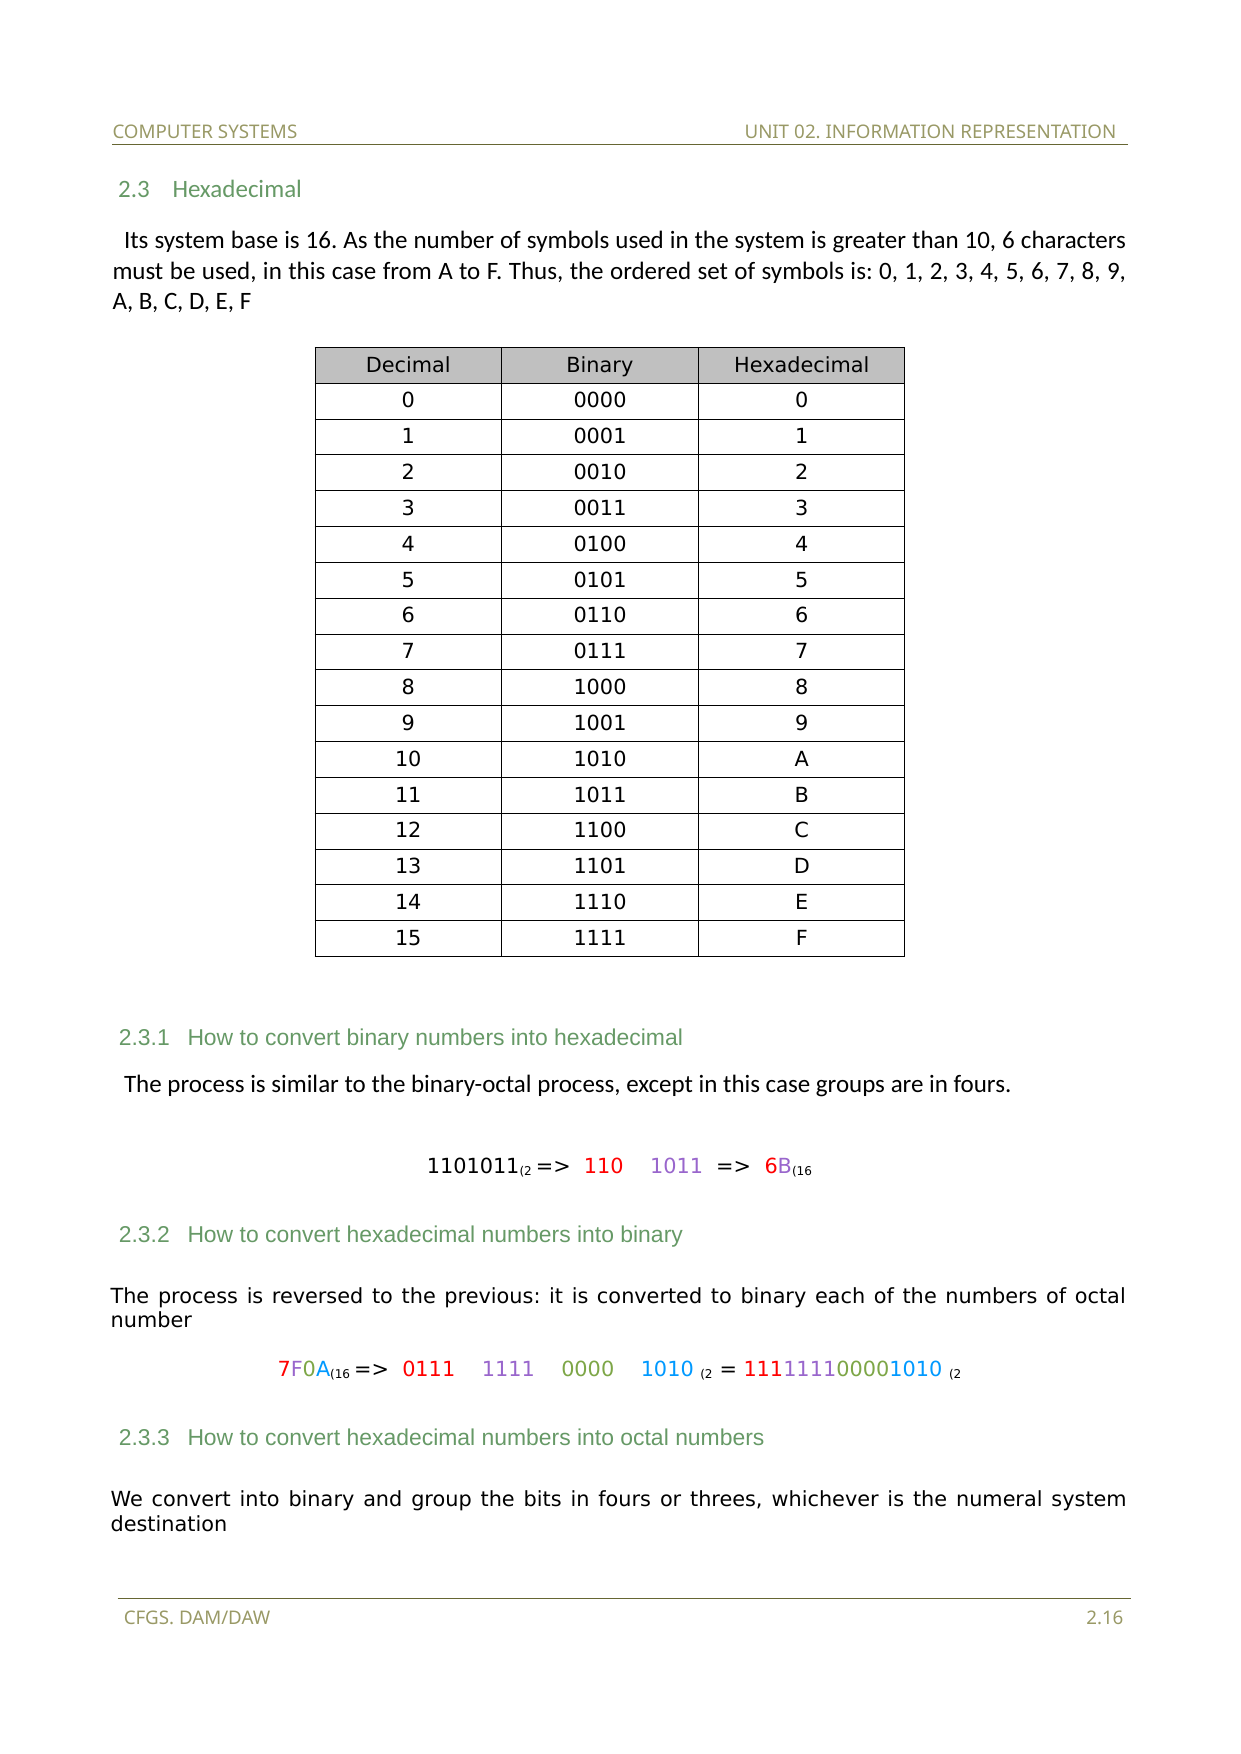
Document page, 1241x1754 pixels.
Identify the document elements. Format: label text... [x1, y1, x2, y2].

table_cell 2 [316, 455, 501, 490]
table_cell 0101 [502, 563, 698, 598]
table_cell 9 [699, 706, 904, 741]
table_cell 8 [699, 670, 904, 705]
table_cell C [699, 814, 904, 848]
table_cell 5 [699, 563, 904, 598]
table_cell 0111 [502, 635, 698, 669]
subtitle How to convert hexadecimal numbers into binary [112, 1221, 1128, 1247]
table_cell 0010 [502, 455, 698, 490]
table_cell 7 [316, 635, 501, 669]
subtitle Hexadecimal [112, 173, 1128, 204]
table_header Hexadecimal [699, 348, 904, 383]
table_cell E [699, 885, 904, 920]
table_cell 2 [699, 455, 904, 490]
table_cell 11 [316, 778, 501, 813]
table_cell 1 [316, 420, 501, 454]
table_cell 0011 [502, 491, 698, 526]
table_cell D [699, 850, 904, 884]
table_cell 6 [316, 599, 501, 633]
table_cell 3 [316, 491, 501, 526]
table_cell 7 [699, 635, 904, 669]
table_cell 14 [316, 885, 501, 920]
table_cell 1101 [502, 850, 698, 884]
table_cell B [699, 778, 904, 813]
table_cell 9 [316, 706, 501, 741]
table_cell 15 [316, 921, 501, 956]
text 7F0A(16 => 0111 1111 0000 1010 (2 = 111111100001010 (2 [110, 1357, 1128, 1381]
text We convert into binary and group the bits in fours or threes, whichever is the numeral system destination [110, 1487, 1128, 1536]
table_header Decimal [316, 348, 501, 383]
table_cell 0100 [502, 527, 698, 562]
table_cell 12 [316, 814, 501, 848]
text The process is reversed to the previous: it is converted to binary each of the numbers of octal number [110, 1284, 1128, 1333]
subtitle How to convert hexadecimal numbers into octal numbers [112, 1424, 1128, 1451]
table_cell 1111 [502, 921, 698, 956]
table_cell 0110 [502, 599, 698, 633]
table_cell 1011 [502, 778, 698, 813]
table_cell 0 [316, 384, 501, 418]
table_cell 1 [699, 420, 904, 454]
text 1101011(2 => 110 1011 => 6B(16 [110, 1154, 1128, 1178]
table_cell 6 [699, 599, 904, 633]
table_cell 1110 [502, 885, 698, 920]
table_cell 1001 [502, 706, 698, 741]
table_cell 0001 [502, 420, 698, 454]
table_cell 3 [699, 491, 904, 526]
text The process is similar to the binary-octal process, except in this case groups are in fours. [112, 1068, 1128, 1099]
text Its system base is 16. As the number of symbols used in the system is greater than 10, 6 characters must be used, in this case from A to F. Thus, the ordered set of symbols is: 0, 1, 2, 3, 4, 5, 6, 7, 8, 9, A, B, C, D, E, F [112, 224, 1128, 316]
table_cell 1010 [502, 742, 698, 777]
table_cell 0 [699, 384, 904, 418]
table_header Binary [502, 348, 698, 383]
table_cell 1000 [502, 670, 698, 705]
table_cell 4 [699, 527, 904, 562]
table_cell 8 [316, 670, 501, 705]
subtitle How to convert binary numbers into hexadecimal [112, 1023, 1128, 1050]
table_cell F [699, 921, 904, 956]
table_cell 0000 [502, 384, 698, 418]
table_cell 4 [316, 527, 501, 562]
table_cell A [699, 742, 904, 777]
table_cell 13 [316, 850, 501, 884]
table_cell 10 [316, 742, 501, 777]
table_cell 5 [316, 563, 501, 598]
table_cell 1100 [502, 814, 698, 848]
